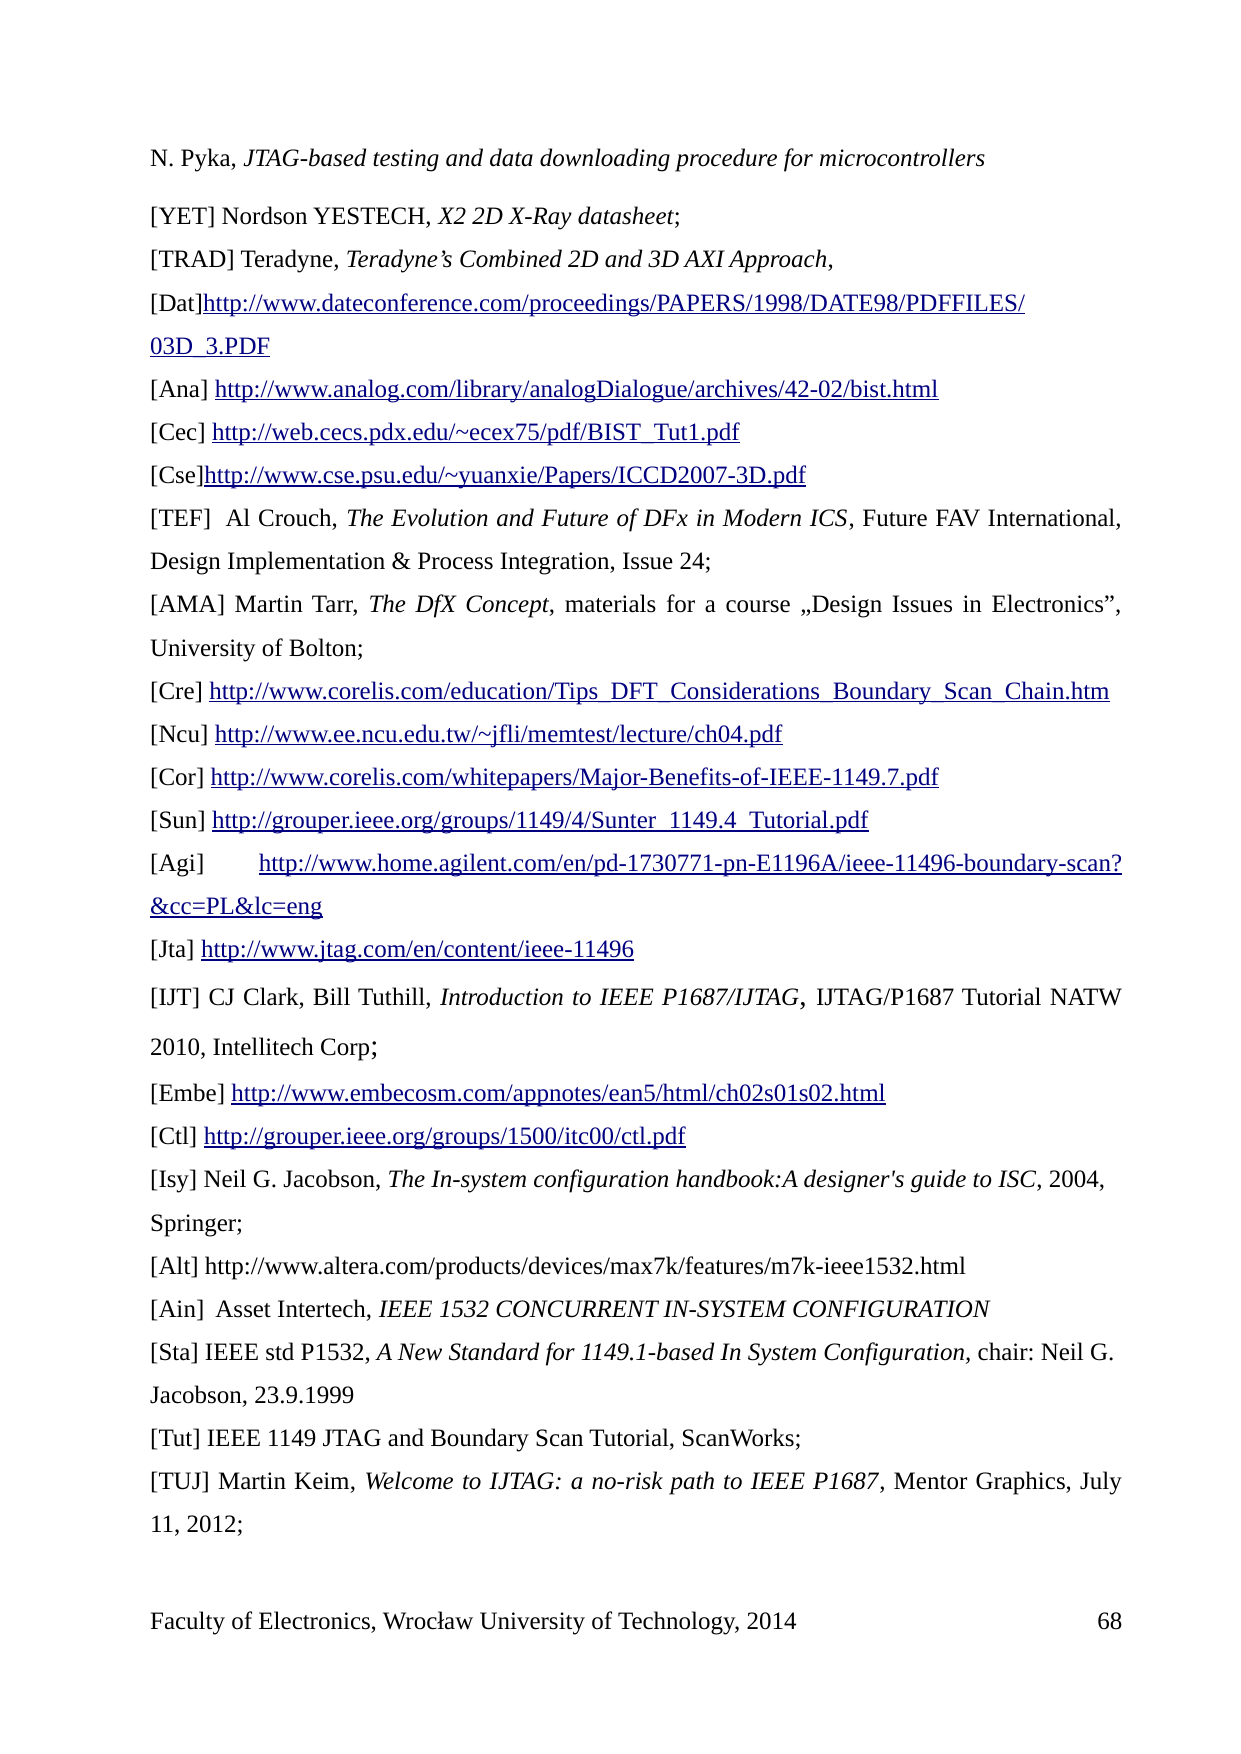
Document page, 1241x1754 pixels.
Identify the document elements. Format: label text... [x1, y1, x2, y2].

text [Isy] Neil G. Jacobson, The In-system configuration handbook:A designer's guide to ISC, 2004, Springer; [150, 1164, 1122, 1236]
text [Ana] http://www.analog.com/library/analogDialogue/archives/42-02/bist.html [150, 374, 1122, 403]
text [Ncu] http://www.ee.ncu.edu.tw/~jfli/memtest/lecture/ch04.pdf [150, 719, 1122, 748]
text [Cse]http://www.cse.psu.edu/~yuanxie/Papers/ICCD2007-3D.pdf [150, 460, 1122, 489]
text [IJT] CJ Clark, Bill Tuthill, Introduction to IEEE P1687/IJTAG, IJTAG/P1687 Tutorial NATW 2010, Intellitech Corp; [150, 978, 1122, 1061]
text [Agi] http://www.home.agilent.com/en/pd-1730771-pn-E1196A/ieee-11496-boundary-scan?&cc=PL&lc=eng [150, 848, 1122, 920]
text [Ain] Asset Intertech, IEEE 1532 CONCURRENT IN-SYSTEM CONFIGURATION [150, 1294, 1122, 1323]
text [YET] Nordson YESTECH, X2 2D X-Ray datasheet; [150, 201, 1122, 230]
text [AMA] Martin Tarr, The DfX Concept, materials for a course „Design Issues in Electronics”, University of Bolton; [150, 589, 1122, 661]
text [Sun] http://grouper.ieee.org/groups/1149/4/Sunter_1149.4_Tutorial.pdf [150, 805, 1122, 834]
text [Embe] http://www.embecosm.com/appnotes/ean5/html/ch02s01s02.html [150, 1078, 1122, 1107]
text [Dat]http://www.dateconference.com/proceedings/PAPERS/1998/DATE98/PDFFILES/03D_3.PDF [150, 288, 1122, 359]
text [Cec] http://web.cecs.pdx.edu/~ecex75/pdf/BIST_Tut1.pdf [150, 417, 1122, 446]
text [TUJ] Martin Keim, Welcome to IJTAG: a no-risk path to IEEE P1687, Mentor Graphics, July 11, 2012; [150, 1466, 1122, 1538]
text [Tut] IEEE 1149 JTAG and Boundary Scan Tutorial, ScanWorks; [150, 1423, 1122, 1452]
text [Cor] http://www.corelis.com/whitepapers/Major-Benefits-of-IEEE-1149.7.pdf [150, 762, 1122, 791]
text [Jta] http://www.jtag.com/en/content/ieee-11496 [150, 934, 1122, 963]
text [Ctl] http://grouper.ieee.org/groups/1500/itc00/ctl.pdf [150, 1121, 1122, 1150]
text [TEF] Al Crouch, The Evolution and Future of DFx in Modern ICS, Future FAV International, Design Implementation & Process Integration, Issue 24; [150, 503, 1122, 575]
text [Sta] IEEE std P1532, A New Standard for 1149.1-based In System Configuration, chair: Neil G. Jacobson, 23.9.1999 [150, 1337, 1122, 1409]
text [Alt] http://www.altera.com/products/devices/max7k/features/m7k-ieee1532.html [150, 1251, 1122, 1279]
text [TRAD] Teradyne, Teradyne’s Combined 2D and 3D AXI Approach, [150, 244, 1122, 273]
text [Cre] http://www.corelis.com/education/Tips_DFT_Considerations_Boundary_Scan_Chain.htm [150, 676, 1122, 704]
